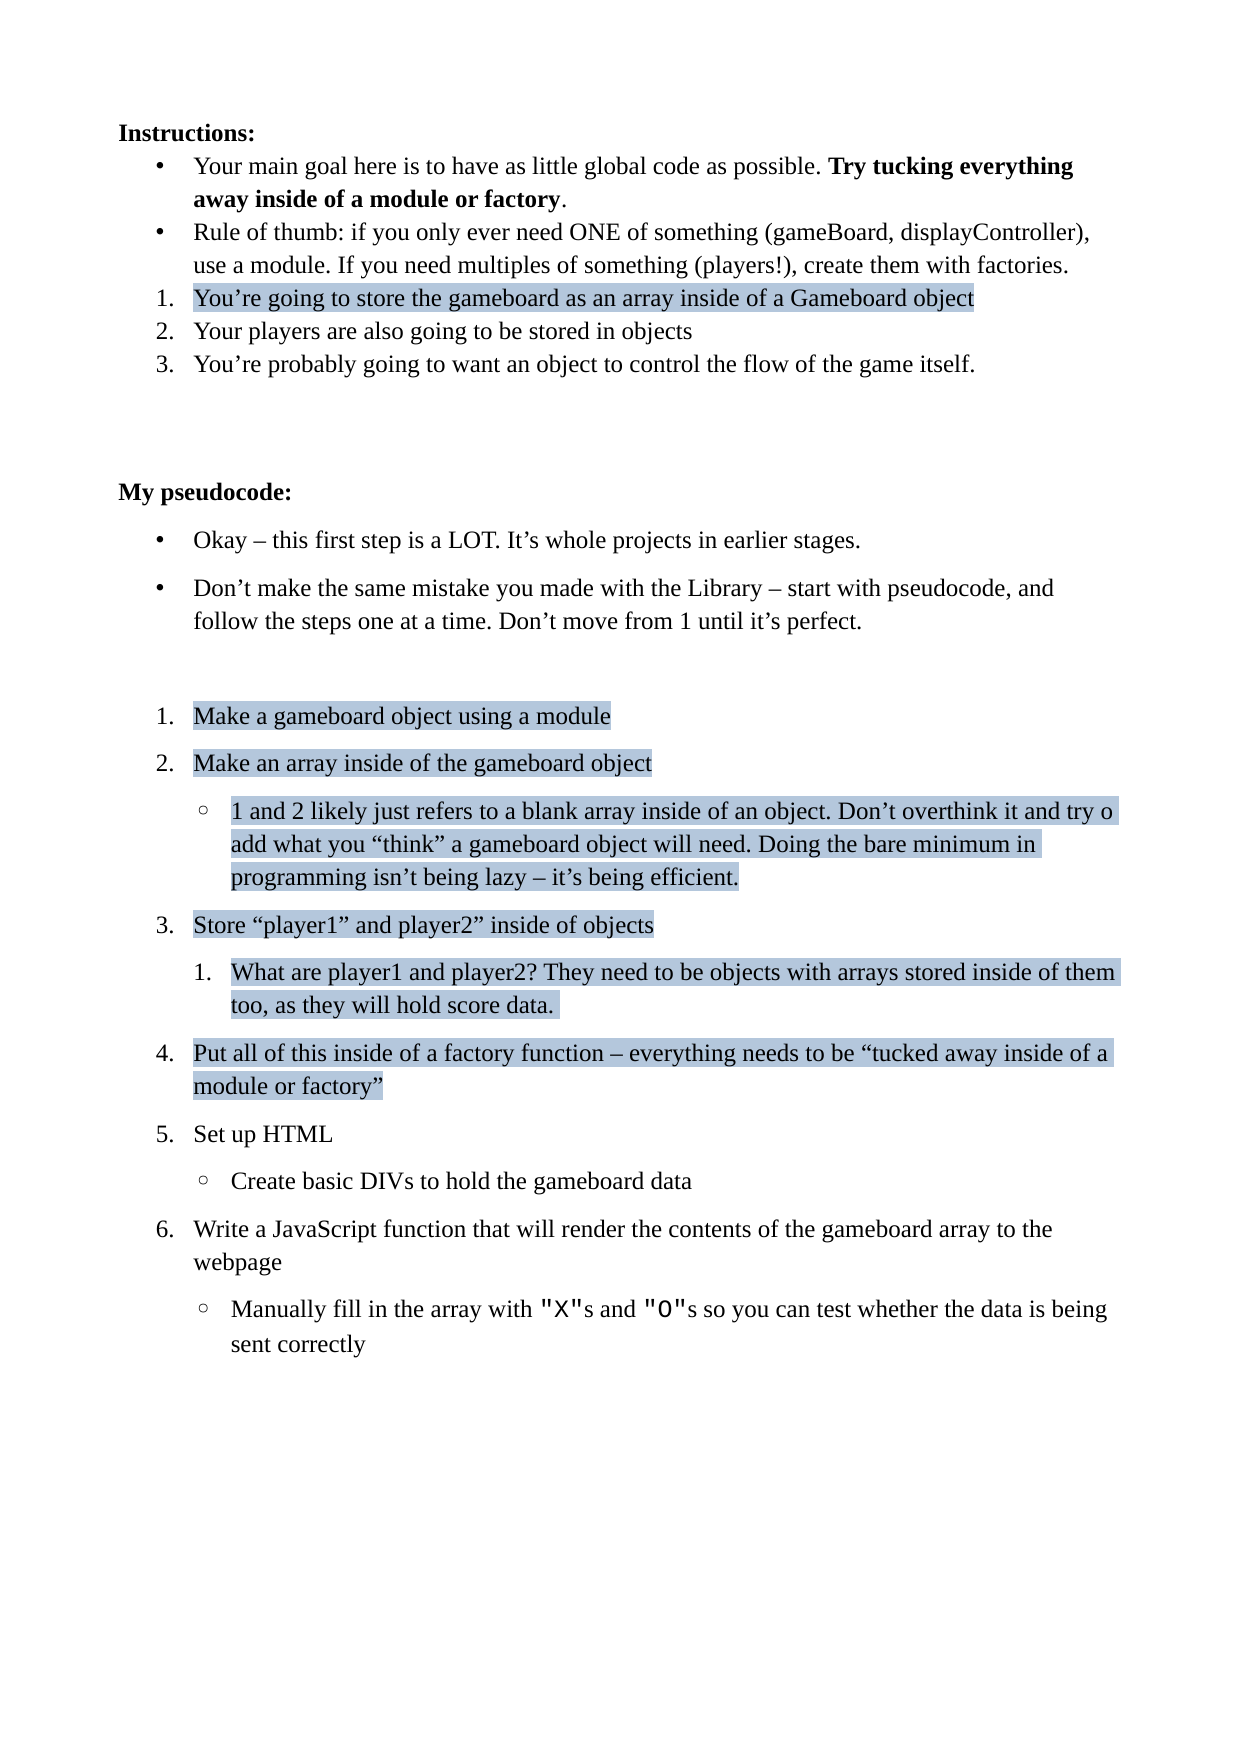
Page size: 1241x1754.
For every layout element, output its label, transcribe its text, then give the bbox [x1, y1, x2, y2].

list Okay – this first step is a LOT. It’s whole projects in earlier stages. [156, 525, 1122, 554]
list Your players are also going to be stored in objects [156, 316, 1122, 345]
text My pseudocode: [118, 477, 1122, 506]
list Make an array inside of the gameboard object [156, 748, 1122, 777]
list You’re going to store the gameboard as an array inside of a Gameboard object [156, 283, 1122, 312]
list What are player1 and player2? They need to be objects with arrays stored inside of them too, as they will hold score data. [193, 957, 1122, 1019]
text Instructions: [118, 118, 1122, 147]
list Store “player1” and player2” inside of objects [156, 910, 1122, 938]
list Put all of this inside of a factory function – everything needs to be “tucked away inside of a module or factory” [156, 1038, 1122, 1100]
list Write a JavaScript function that will render the contents of the gameboard array to the webpage [156, 1214, 1122, 1276]
list Make a gameboard object using a module [156, 701, 1122, 730]
list Rule of thumb: if you only ever need ONE of something (gameBoard, displayController), use a module. If you need multiples of something (players!), create them with factories. [156, 217, 1122, 279]
list Manually fill in the array with "X"s and "O"s so you can test whether the data is being sent correctly [193, 1294, 1122, 1358]
list 1 and 2 likely just refers to a blank array inside of an object. Don’t overthink it and try o add what you “think” a gameboard object will need. Doing the bare minimum in programming isn’t being lazy – it’s being efficient. [193, 796, 1122, 891]
list Set up HTML [156, 1119, 1122, 1147]
list Your main goal here is to have as little global code as possible. Try tucking everything away inside of a module or factory. [156, 151, 1122, 213]
list You’re probably going to want an object to control the flow of the game itself. [156, 349, 1122, 378]
list Create basic DIVs to hold the gameboard data [193, 1166, 1122, 1195]
list Don’t make the same mistake you made with the Library – start with pseudocode, and follow the steps one at a time. Don’t move from 1 until it’s perfect. [156, 573, 1122, 634]
